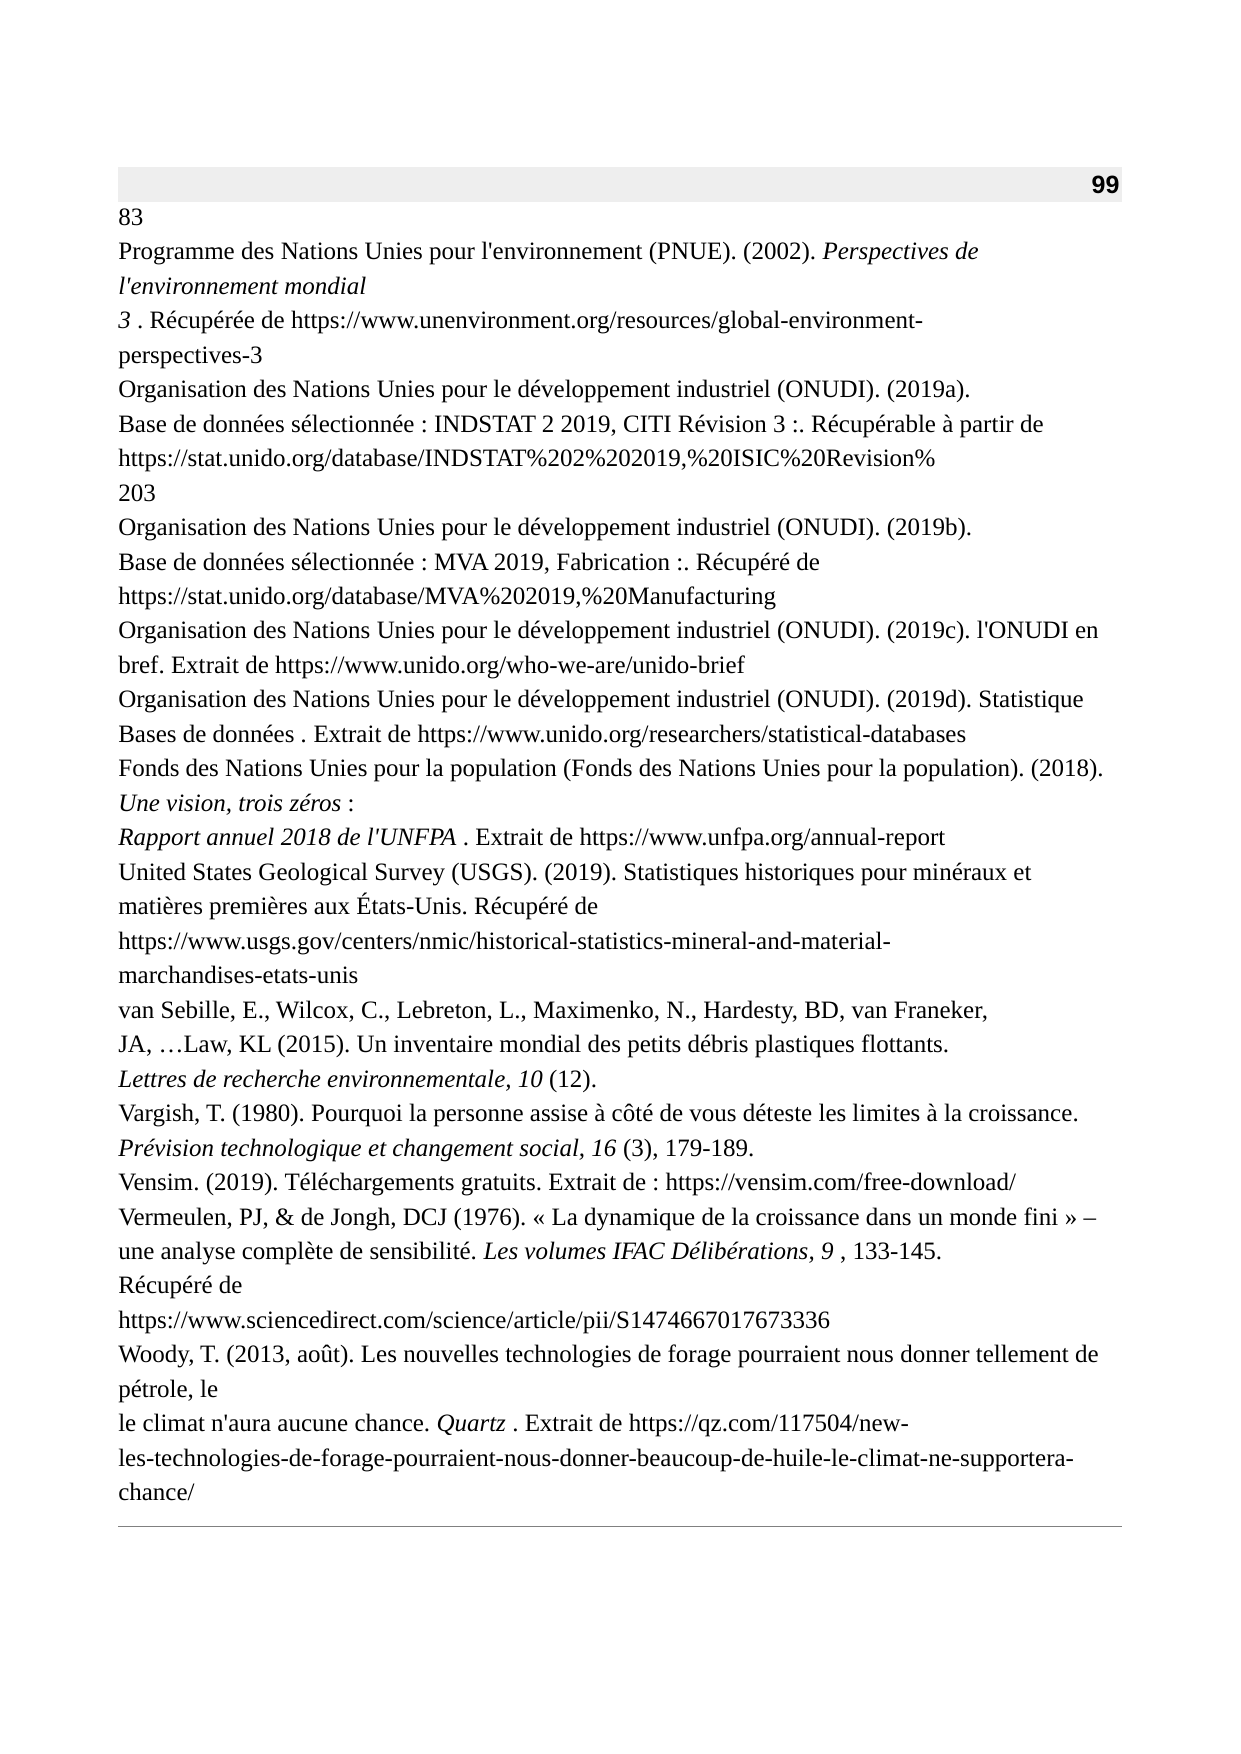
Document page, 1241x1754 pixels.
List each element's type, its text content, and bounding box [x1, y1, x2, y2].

table_header 99 [118, 167, 1122, 202]
text Base de données sélectionnée : MVA 2019, Fabrication :. Récupéré de [118, 547, 1122, 575]
text Vargish, T. (1980). Pourquoi la personne assise à côté de vous déteste les limites à la croissance. [118, 1098, 1122, 1127]
text Woody, T. (2013, août). Les nouvelles technologies de forage pourraient nous donner tellement de pétrole, le [118, 1339, 1122, 1403]
text Organisation des Nations Unies pour le développement industriel (ONUDI). (2019d). Statistique [118, 684, 1122, 713]
text Fonds des Nations Unies pour la population (Fonds des Nations Unies pour la population). (2018). Une vision, trois zéros : [118, 753, 1122, 817]
text Organisation des Nations Unies pour le développement industriel (ONUDI). (2019a). [118, 374, 1122, 403]
text bref. Extrait de https://www.unido.org/who-we-are/unido-brief [118, 650, 1122, 679]
text matières premières aux États-Unis. Récupéré de [118, 891, 1122, 920]
text Organisation des Nations Unies pour le développement industriel (ONUDI). (2019b). [118, 512, 1122, 541]
text Base de données sélectionnée : INDSTAT 2 2019, CITI Révision 3 :. Récupérable à partir de [118, 409, 1122, 437]
text https://www.sciencedirect.com/science/article/pii/S1474667017673336 [118, 1305, 1122, 1334]
text 203 [118, 478, 1122, 506]
text chance/ [118, 1477, 1122, 1506]
text Vensim. (2019). Téléchargements gratuits. Extrait de : https://vensim.com/free-download/ [118, 1167, 1122, 1196]
text https://stat.unido.org/database/INDSTAT%202%202019,%20ISIC%20Revision% [118, 443, 1122, 472]
text Vermeulen, PJ, & de Jongh, DCJ (1976). « La dynamique de la croissance dans un monde fini » – [118, 1202, 1122, 1230]
text Organisation des Nations Unies pour le développement industriel (ONUDI). (2019c). l'ONUDI en [118, 616, 1122, 644]
text United States Geological Survey (USGS). (2019). Statistiques historiques pour minéraux et [118, 857, 1122, 886]
text Prévision technologique et changement social, 16 (3), 179-189. [118, 1133, 1122, 1161]
text Programme des Nations Unies pour l'environnement (PNUE). (2002). Perspectives de l'environnement mondial [118, 236, 1122, 299]
text le climat n'aura aucune chance. Quartz . Extrait de https://qz.com/117504/new- [118, 1408, 1122, 1437]
text Lettres de recherche environnementale, 10 (12). [118, 1064, 1122, 1092]
text https://www.usgs.gov/centers/nmic/historical-statistics-mineral-and-material- [118, 926, 1122, 954]
text JA, …Law, KL (2015). Un inventaire mondial des petits débris plastiques flottants. [118, 1029, 1122, 1058]
text une analyse complète de sensibilité. Les volumes IFAC Délibérations, 9 , 133-145. [118, 1236, 1122, 1265]
text les-technologies-de-forage-pourraient-nous-donner-beaucoup-de-huile-le-climat-ne-supportera- [118, 1443, 1122, 1472]
text 83 [118, 202, 1122, 231]
text perspectives-3 [118, 340, 1122, 368]
text van Sebille, E., Wilcox, C., Lebreton, L., Maximenko, N., Hardesty, BD, van Franeker, [118, 995, 1122, 1023]
text Récupéré de [118, 1271, 1122, 1299]
text https://stat.unido.org/database/MVA%202019,%20Manufacturing [118, 581, 1122, 610]
text Rapport annuel 2018 de l'UNFPA . Extrait de https://www.unfpa.org/annual-report [118, 822, 1122, 851]
text Bases de données . Extrait de https://www.unido.org/researchers/statistical-databases [118, 719, 1122, 748]
text marchandises-etats-unis [118, 960, 1122, 989]
text 3 . Récupérée de https://www.unenvironment.org/resources/global-environment- [118, 305, 1122, 334]
